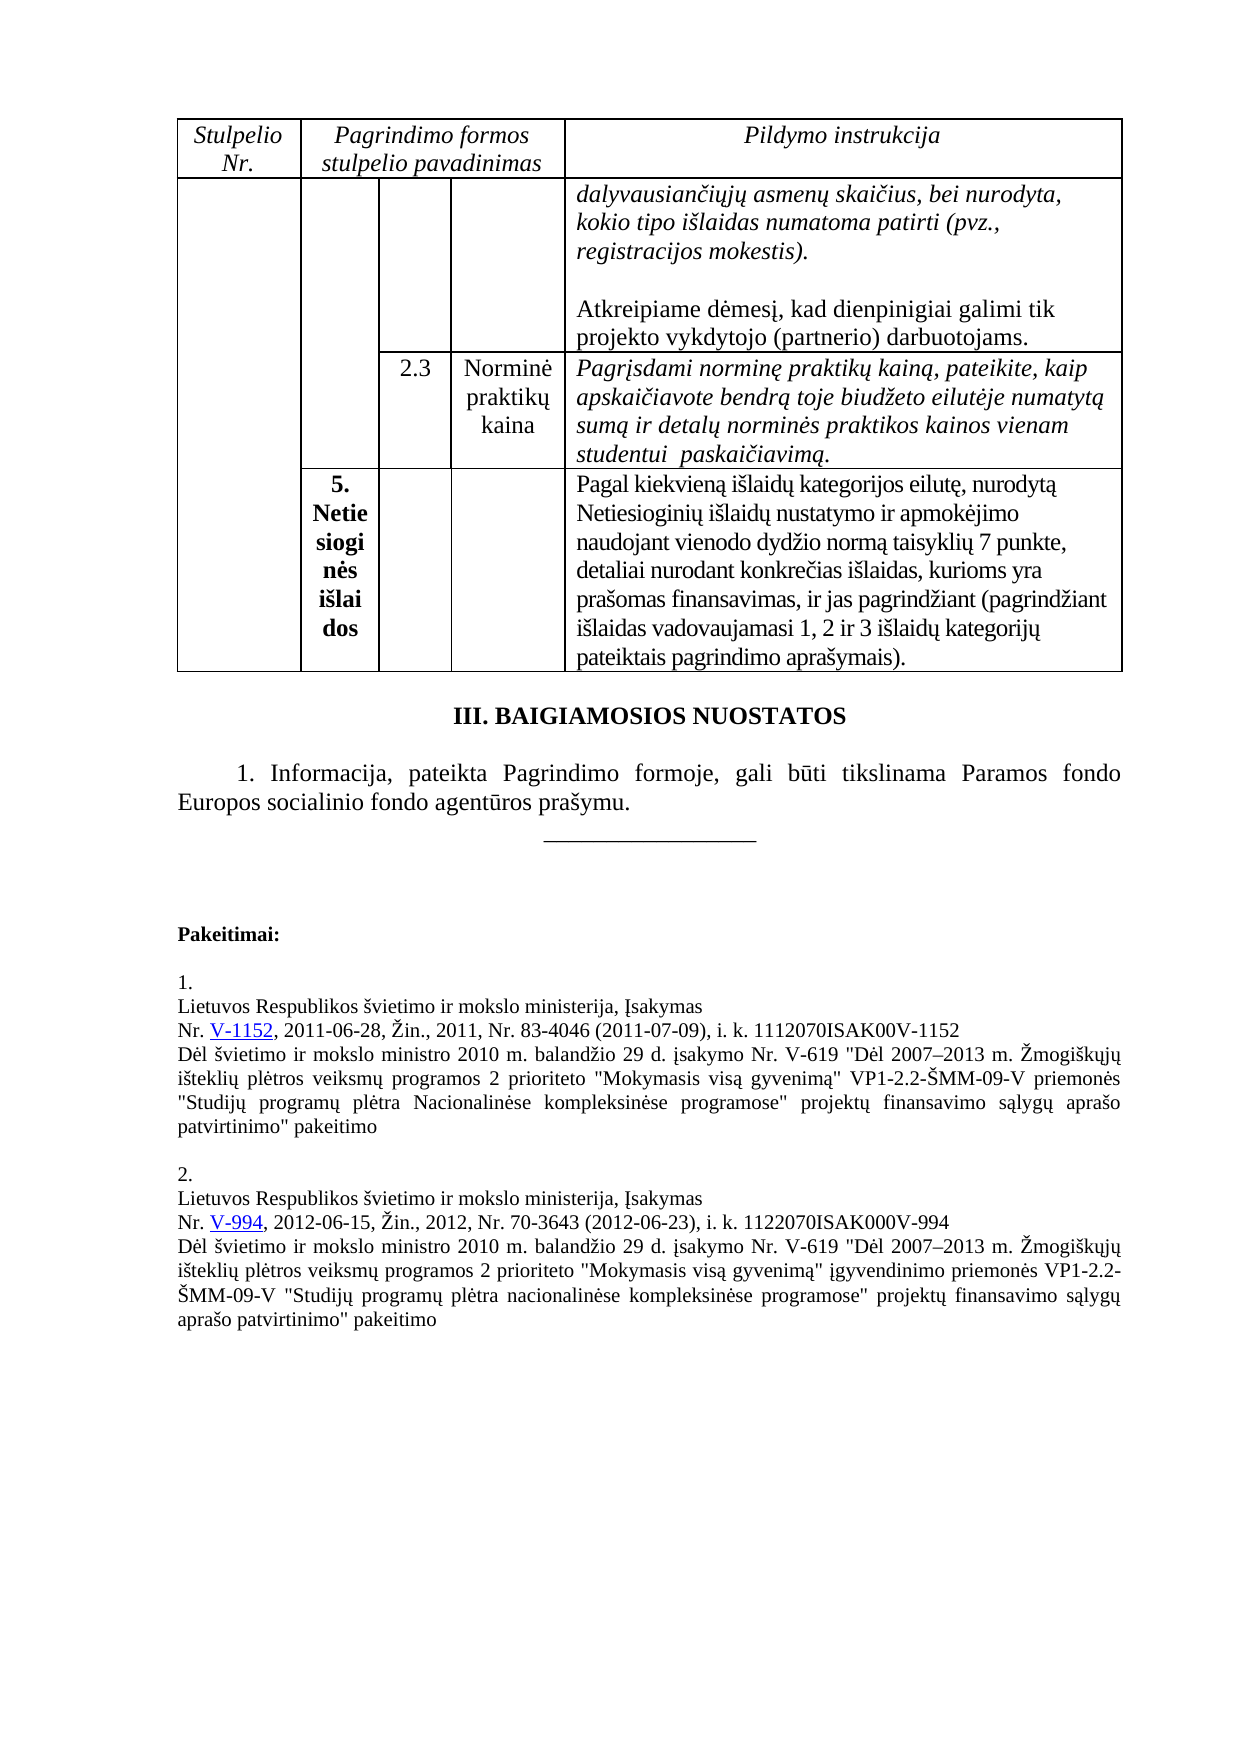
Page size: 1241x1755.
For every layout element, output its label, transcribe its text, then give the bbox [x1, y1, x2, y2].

table_cell [380, 179, 450, 351]
table_cell dalyvausiančiųjų asmenų skaičius, bei nurodyta, kokio tipo išlaidas numatoma patirti (pvz., registracijos mokestis). Atkreipiame dėmesį, kad dienpinigiai galimi tik projekto vykdytojo (partnerio) darbuotojams. [566, 179, 1121, 351]
text Lietuvos Respublikos švietimo ir mokslo ministerija, Įsakymas [177, 994, 1122, 1018]
table_cell [302, 179, 378, 468]
text 2. [177, 1162, 1122, 1186]
table_cell [380, 469, 451, 671]
text Nr. V-1152, 2011-06-28, Žin., 2011, Nr. 83-4046 (2011-07-09), i. k. 1112070ISAK00V-1152 [177, 1018, 1122, 1042]
text Dėl švietimo ir mokslo ministro 2010 m. balandžio 29 d. įsakymo Nr. V-619 "Dėl 2007–2013 m. Žmogiškųjų išteklių plėtros veiksmų programos 2 prioriteto "Mokymasis visą gyvenimą" VP1-2.2-ŠMM-09-V priemonės "Studijų programų plėtra Nacionalinėse kompleksinėse programose" projektų finansavimo sąlygų aprašo patvirtinimo" pakeitimo [177, 1042, 1122, 1138]
text III. BAIGIAMOSIOS NUOSTATOS [177, 701, 1122, 730]
table_cell Pagal kiekvieną išlaidų kategorijos eilutę, nurodytą Netiesioginių išlaidų nustatymo ir apmokėjimo naudojant vienodo dydžio normą taisyklių 7 punkte, detaliai nurodant konkrečias išlaidas, kurioms yra prašomas finansavimas, ir jas pagrindžiant (pagrindžiant išlaidas vadovaujamasi 1, 2 ir 3 išlaidų kategorijų pateiktais pagrindimo aprašymais). [566, 469, 1121, 671]
text Nr. V-994, 2012-06-15, Žin., 2012, Nr. 70-3643 (2012-06-23), i. k. 1122070ISAK000V-994 [177, 1210, 1122, 1234]
table_cell [452, 179, 564, 351]
text Dėl švietimo ir mokslo ministro 2010 m. balandžio 29 d. įsakymo Nr. V-619 "Dėl 2007–2013 m. Žmogiškųjų išteklių plėtros veiksmų programos 2 prioriteto "Mokymasis visą gyvenimą" įgyvendinimo priemonės VP1-2.2-ŠMM-09-V "Studijų programų plėtra nacionalinėse kompleksinėse programose" projektų finansavimo sąlygų aprašo patvirtinimo" pakeitimo [177, 1234, 1122, 1331]
text Pakeitimai: [177, 922, 1122, 946]
table_cell 5. Netiesioginės išlaidos [302, 469, 378, 671]
table_cell 2.3 [380, 353, 450, 468]
text _________________ [177, 816, 1122, 845]
table_header Pagrindimo formos stulpelio pavadinimas [302, 120, 564, 177]
table_cell [178, 179, 300, 671]
table_header Stulpelio Nr. [178, 120, 300, 177]
table_header Pildymo instrukcija [566, 120, 1121, 177]
table_cell [452, 469, 564, 671]
text 1. [177, 970, 1122, 994]
table_cell Norminė praktikų kaina [452, 353, 564, 468]
table_cell Pagrįsdami norminę praktikų kainą, pateikite, kaip apskaičiavote bendrą toje biudžeto eilutėje numatytą sumą ir detalų norminės praktikos kainos vienam studentui paskaičiavimą. [566, 353, 1121, 468]
text 1. Informacija, pateikta Pagrindimo formoje, gali būti tikslinama Paramos fondo Europos socialinio fondo agentūros prašymu. [177, 758, 1122, 816]
text Lietuvos Respublikos švietimo ir mokslo ministerija, Įsakymas [177, 1186, 1122, 1210]
